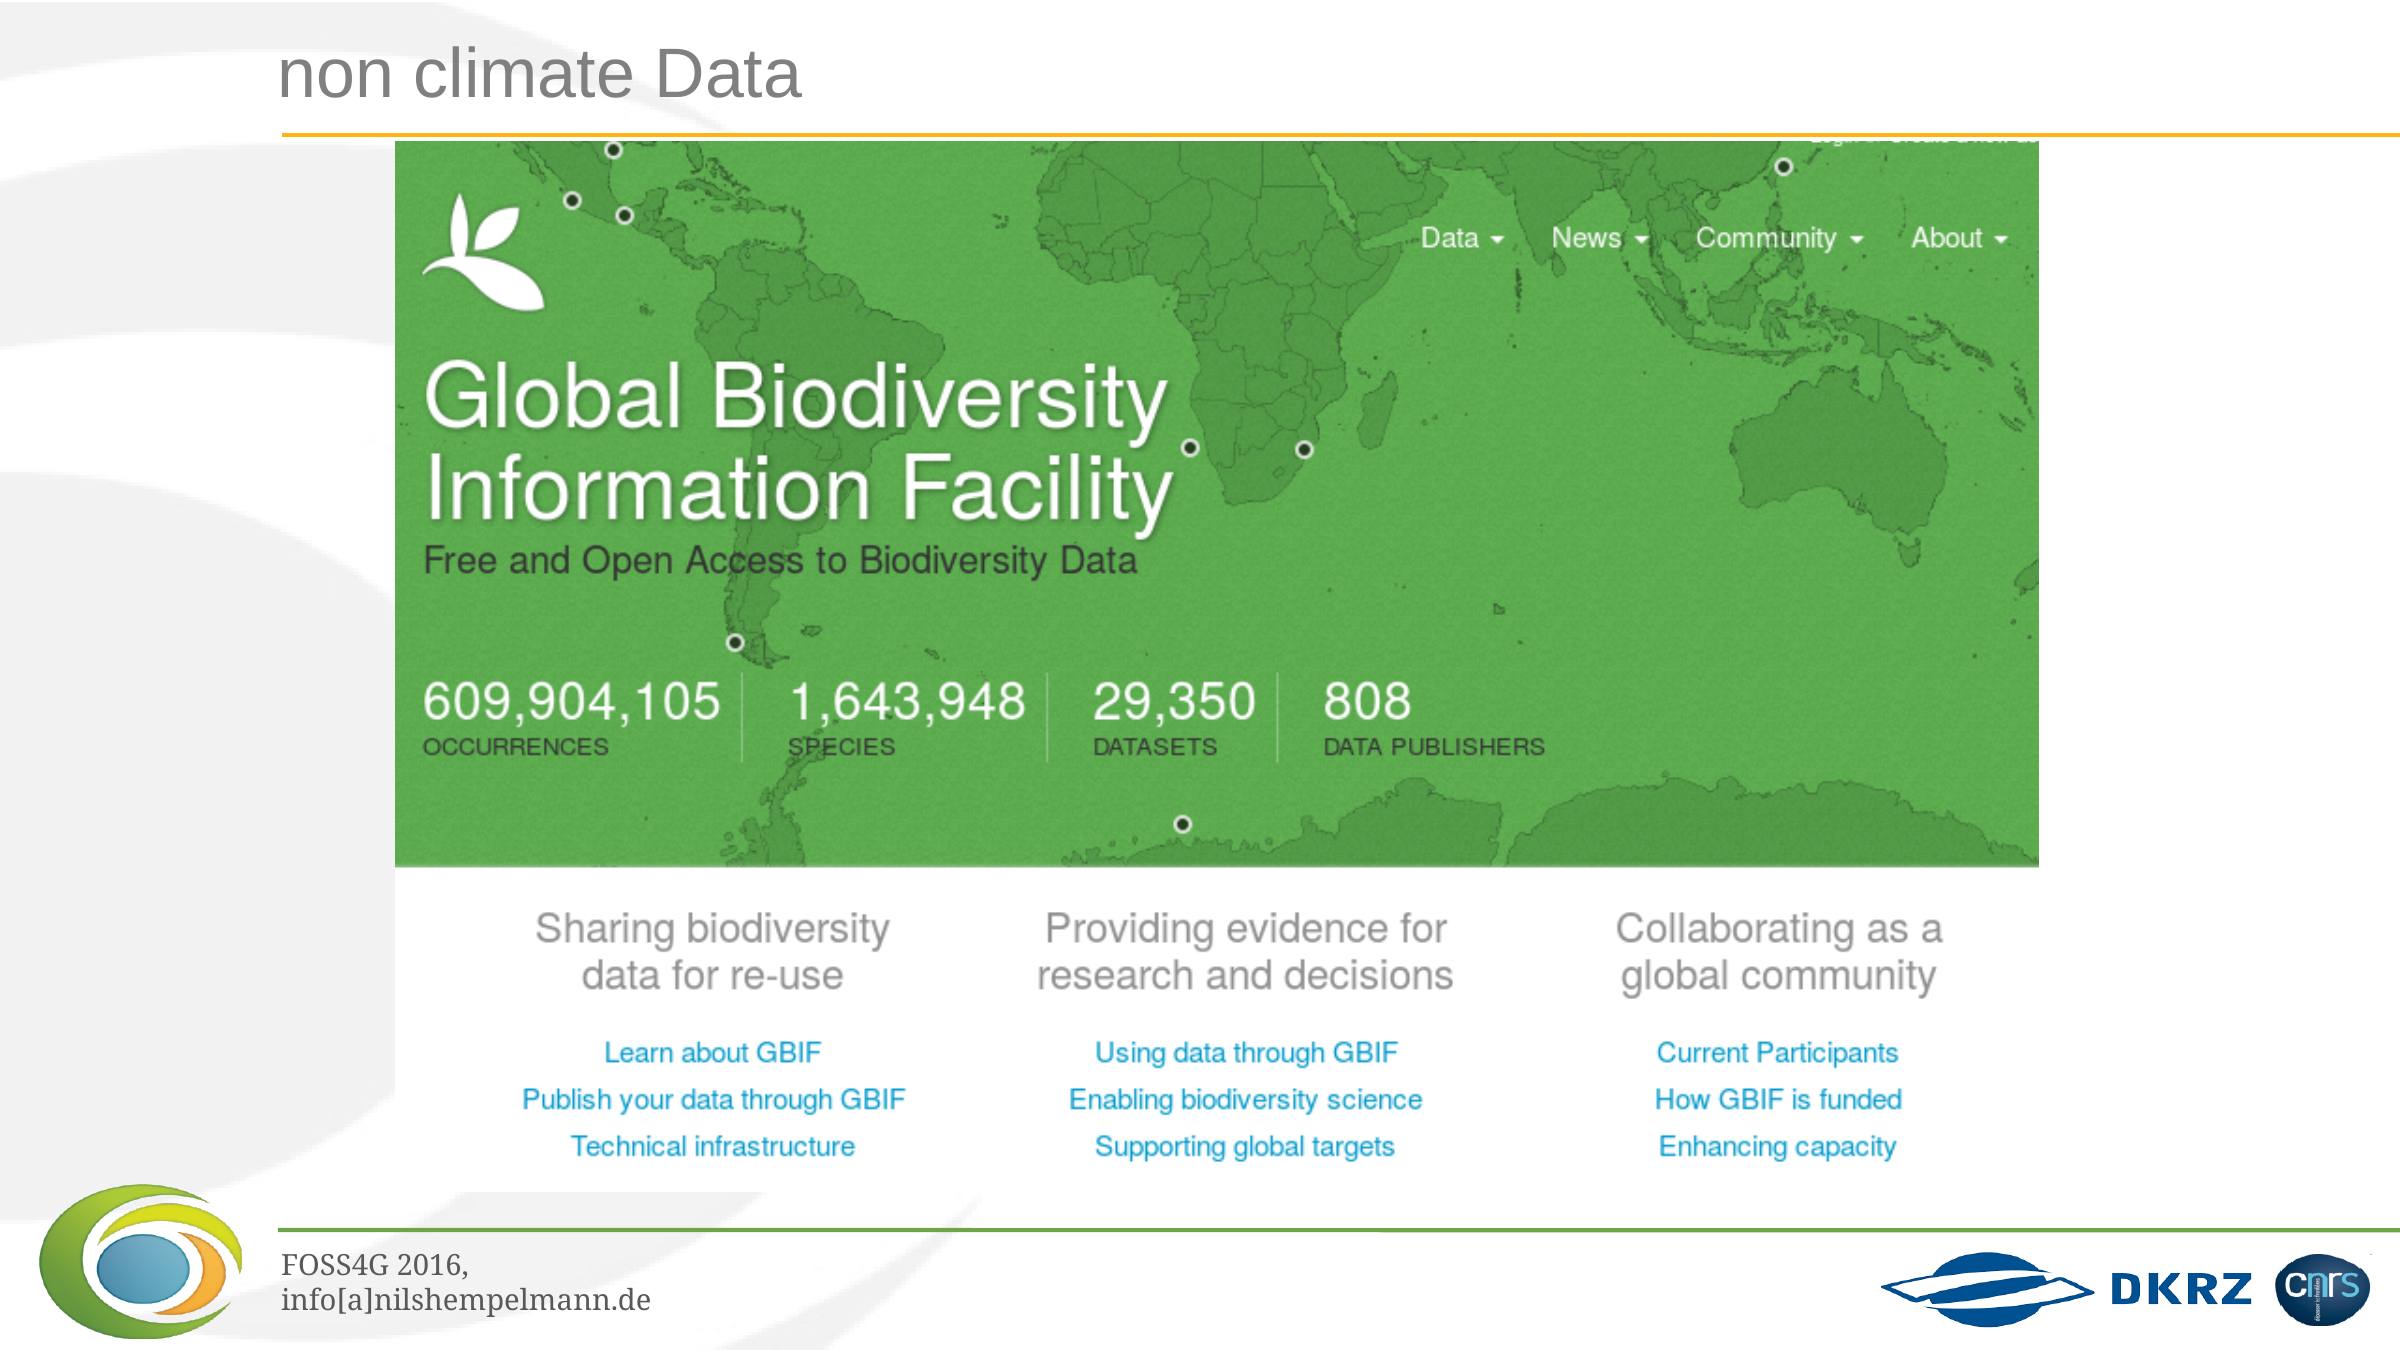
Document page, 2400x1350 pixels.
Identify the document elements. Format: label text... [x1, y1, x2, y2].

text_box non climate Data [277, 3, 1376, 136]
picture [0, 0, 2400, 1350]
